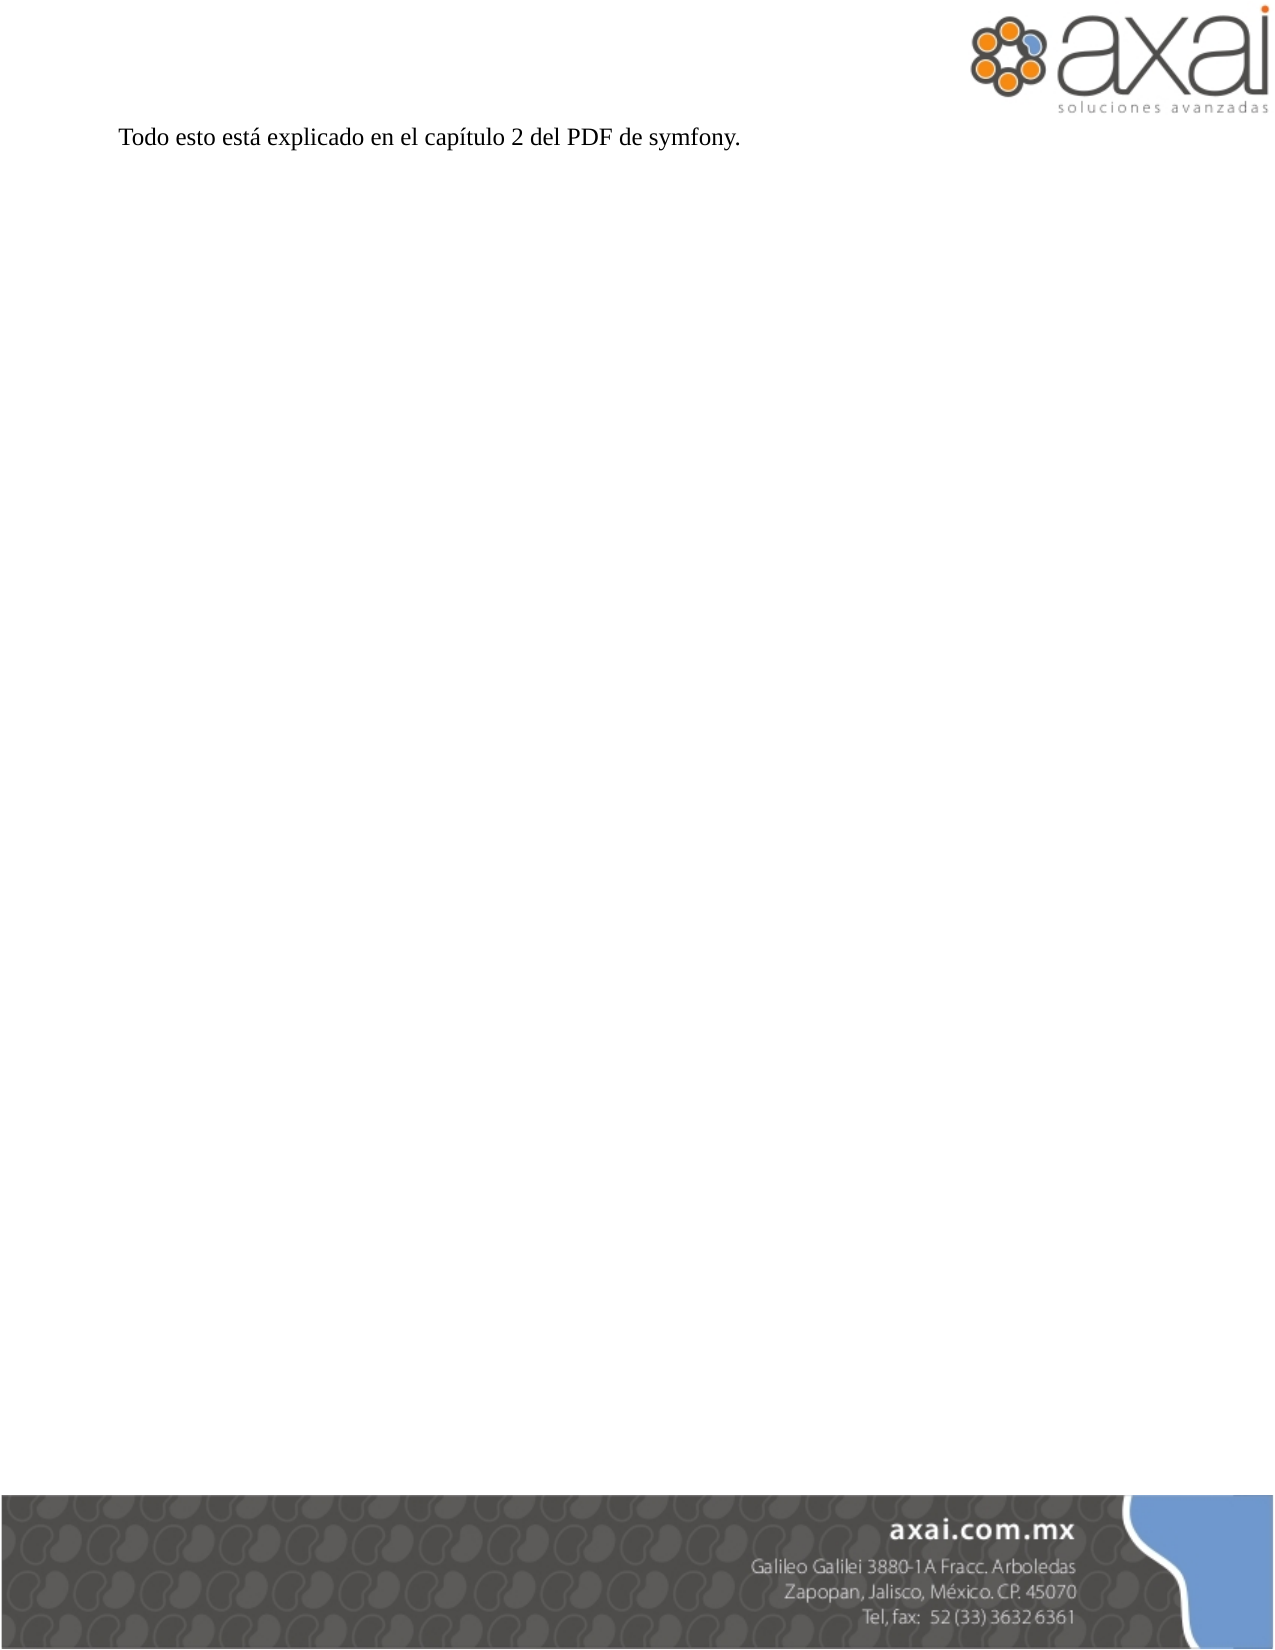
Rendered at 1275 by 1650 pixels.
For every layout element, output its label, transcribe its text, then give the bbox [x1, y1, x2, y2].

text Todo esto está explicado en el capítulo 2 del PDF de symfony. [118, 122, 1157, 151]
picture [968, 1, 1274, 118]
picture [1, 1495, 1274, 1649]
